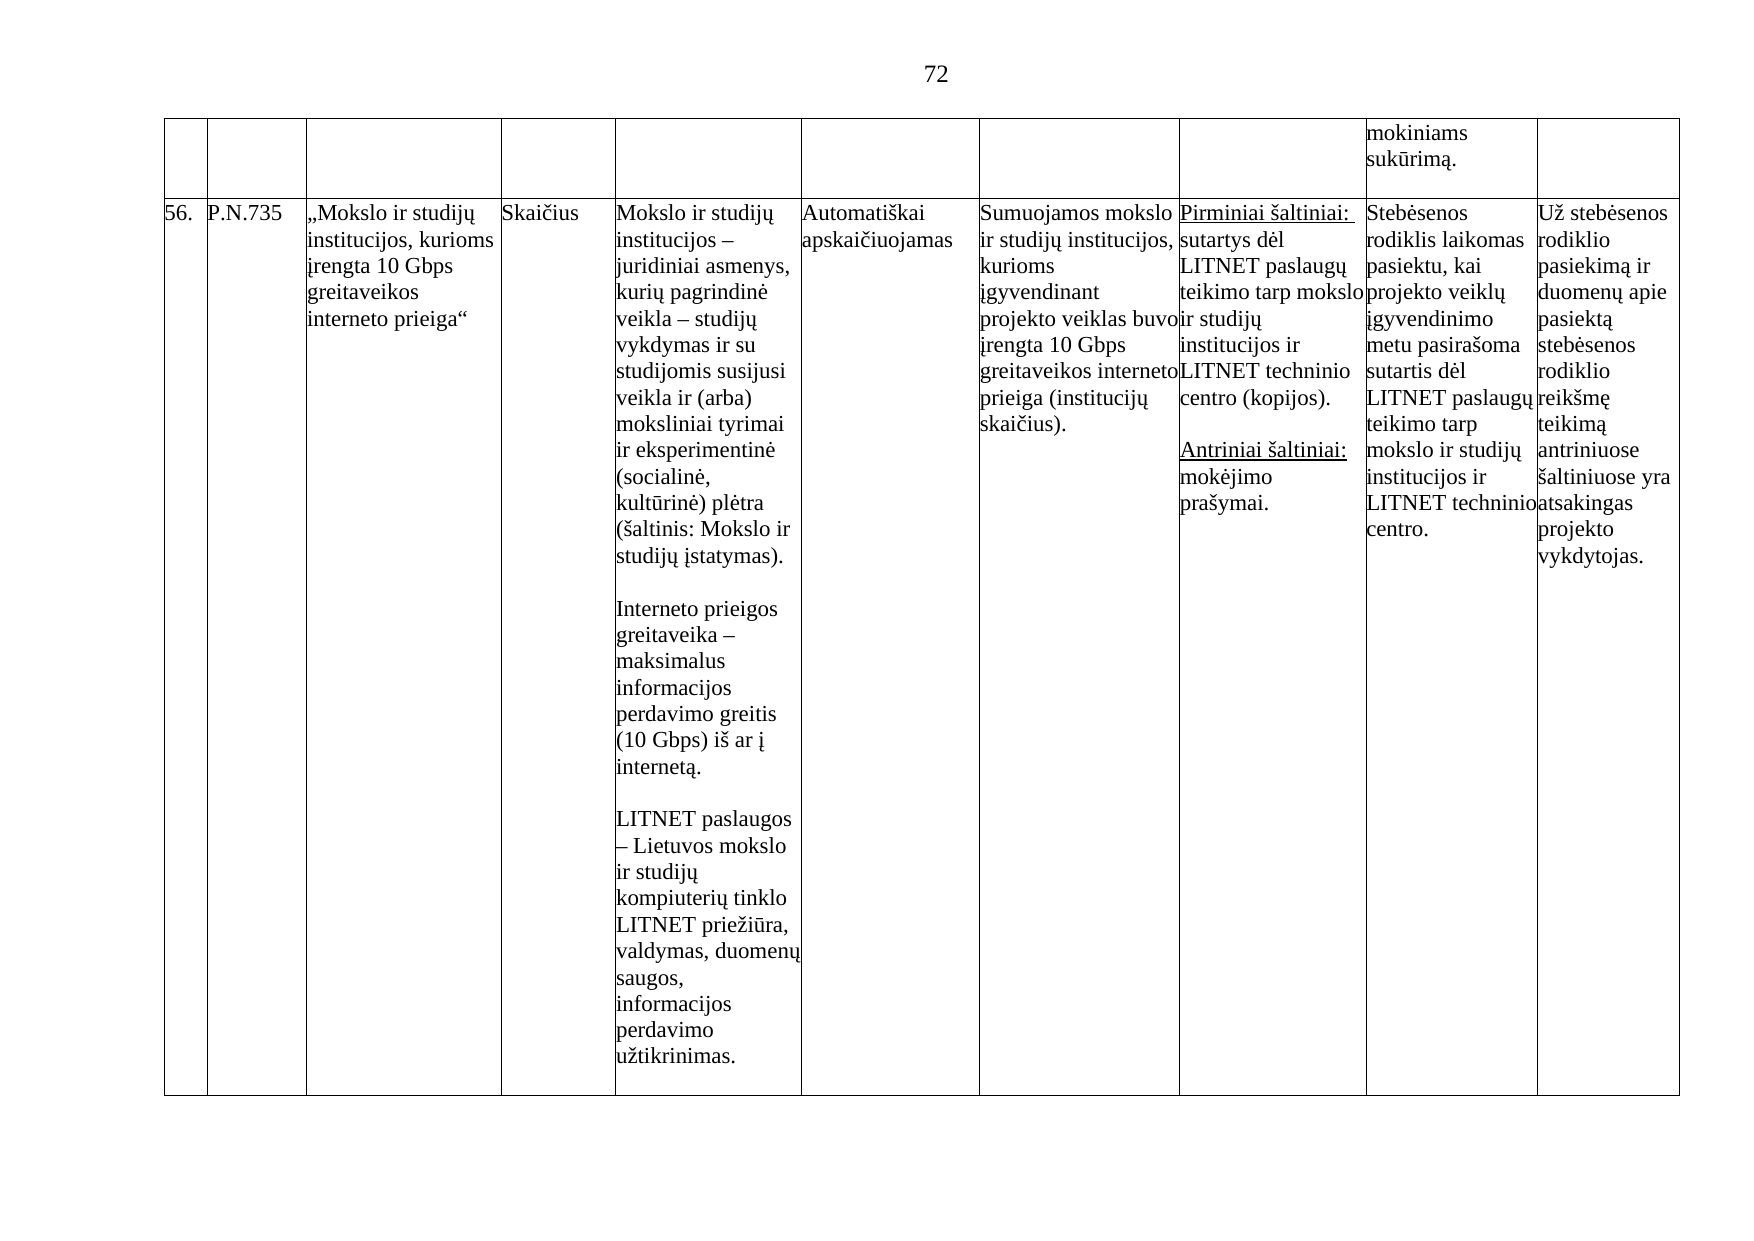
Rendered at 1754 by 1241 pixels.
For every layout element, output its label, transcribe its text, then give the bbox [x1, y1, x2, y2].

table_cell „Mokslo ir studijų institucijos, kurioms įrengta 10 Gbps greitaveikos interneto prieiga“ [307, 199, 501, 1095]
table_cell [802, 119, 979, 198]
table_cell [502, 119, 615, 198]
table_cell [980, 119, 1179, 198]
table_cell Skaičius [502, 199, 615, 1095]
table_cell Mokslo ir studijų institucijos – juridiniai asmenys, kurių pagrindinė veikla – studijų vykdymas ir su studijomis susijusi veikla ir (arba) moksliniai tyrimai ir eksperimentinė (socialinė, kultūrinė) plėtra (šaltinis: Mokslo ir studijų įstatymas). Interneto prieigos greitaveika – maksimalus informacijos perdavimo greitis (10 Gbps) iš ar į internetą. LITNET paslaugos – Lietuvos mokslo ir studijų kompiuterių tinklo LITNET priežiūra, valdymas, duomenų saugos, informacijos perdavimo užtikrinimas. [616, 199, 801, 1095]
table_cell Sumuojamos mokslo ir studijų institucijos, kurioms įgyvendinant projekto veiklas buvo įrengta 10 Gbps greitaveikos interneto prieiga (institucijų skaičius). [980, 199, 1179, 1095]
table_cell [1538, 119, 1679, 198]
table_cell mokiniams sukūrimą. [1367, 119, 1537, 198]
table_cell Stebėsenos rodiklis laikomas pasiektu, kai projekto veiklų įgyvendinimo metu pasirašoma sutartis dėl LITNET paslaugų teikimo tarp mokslo ir studijų institucijos ir LITNET techninio centro. [1367, 199, 1537, 1095]
table_cell 56. [165, 199, 207, 1095]
table_cell Automatiškai apskaičiuojamas [802, 199, 979, 1095]
table_cell [1180, 119, 1366, 198]
table_cell Už stebėsenos rodiklio pasiekimą ir duomenų apie pasiektą stebėsenos rodiklio reikšmę teikimą antriniuose šaltiniuose yra atsakingas projekto vykdytojas. [1538, 199, 1679, 1095]
table_cell P.N.735 [208, 199, 306, 1095]
table_cell [208, 119, 306, 198]
table_cell [165, 119, 207, 198]
table_cell Pirminiai šaltiniai: sutartys dėl LITNET paslaugų teikimo tarp mokslo ir studijų institucijos ir LITNET techninio centro (kopijos). Antriniai šaltiniai: mokėjimo prašymai. [1180, 199, 1366, 1095]
table_cell [616, 119, 801, 198]
table_cell [307, 119, 501, 198]
